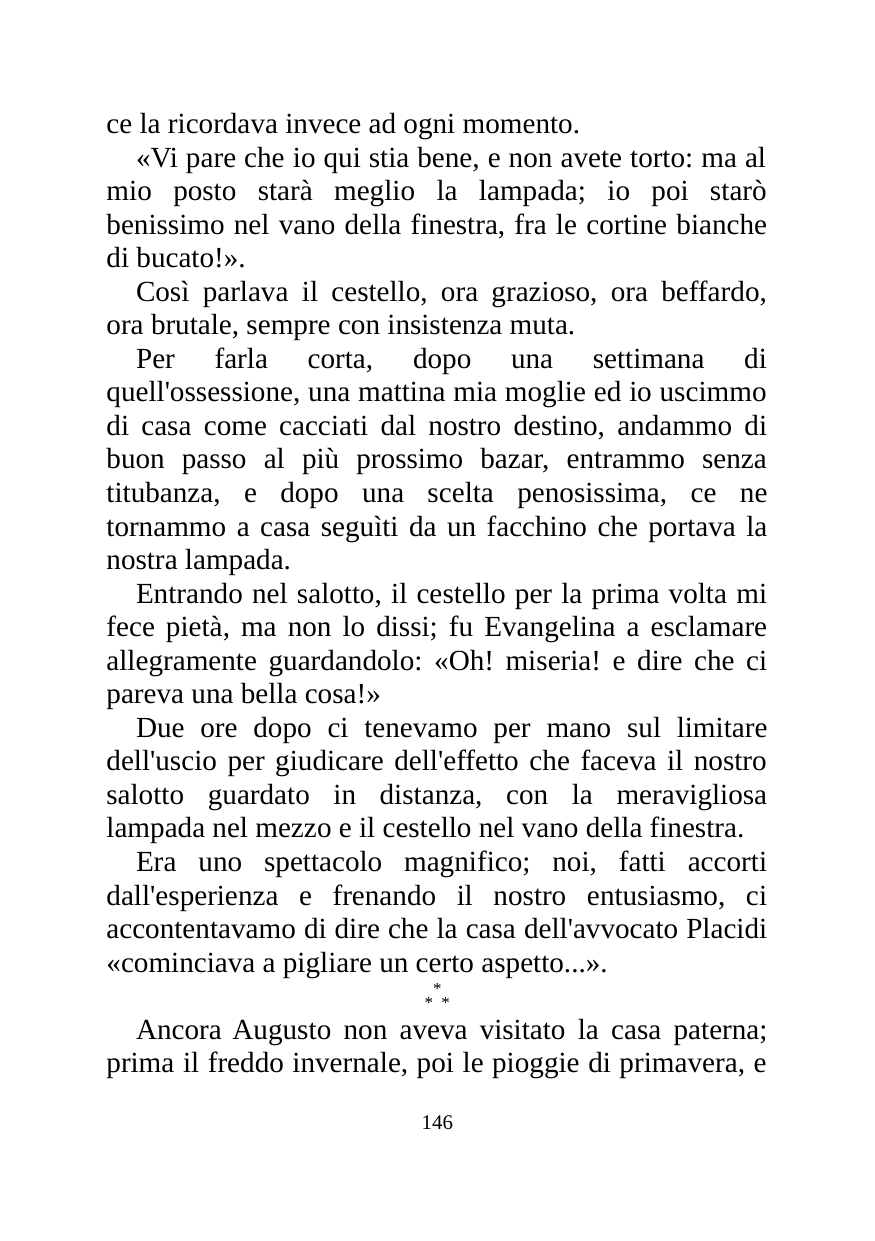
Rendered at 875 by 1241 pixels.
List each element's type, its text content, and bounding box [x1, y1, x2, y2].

text Era uno spettacolo magnifico; noi, fatti accorti dall'esperienza e frenando il nostro entusiasmo, ci accontentavamo di dire che la casa dell'avvocato Placidi «cominciava a pigliare un certo aspetto...». [106, 844, 768, 978]
text «Vi pare che io qui stia bene, e non avete torto: ma al mio posto starà meglio la lampada; io poi starò benissimo nel vano della finestra, fra le cortine bianche di bucato!». [106, 140, 768, 274]
text *** [106, 978, 768, 1012]
text Due ore dopo ci tenevamo per mano sul limitare dell'uscio per giudicare dell'effetto che faceva il nostro salotto guardato in distanza, con la meravigliosa lampada nel mezzo e il cestello nel vano della finestra. [106, 710, 768, 844]
text Così parlava il cestello, ora grazioso, ora beffardo, ora brutale, sempre con insistenza muta. [106, 274, 768, 341]
text Entrando nel salotto, il cestello per la prima volta mi fece pietà, ma non lo dissi; fu Evangelina a esclamare allegramente guardandolo: «Oh! miseria! e dire che ci pareva una bella cosa!» [106, 576, 768, 710]
text Ancora Augusto non aveva visitato la casa paterna; prima il freddo invernale, poi le pioggie di primavera, e [106, 1012, 768, 1079]
text ce la ricordava invece ad ogni momento. [106, 106, 768, 140]
text Per farla corta, dopo una settimana di quell'ossessione, una mattina mia moglie ed io uscimmo di casa come cacciati dal nostro destino, andammo di buon passo al più prossimo bazar, entrammo senza titubanza, e dopo una scelta penosissima, ce ne tornammo a casa seguìti da un facchino che portava la nostra lampada. [106, 341, 768, 576]
